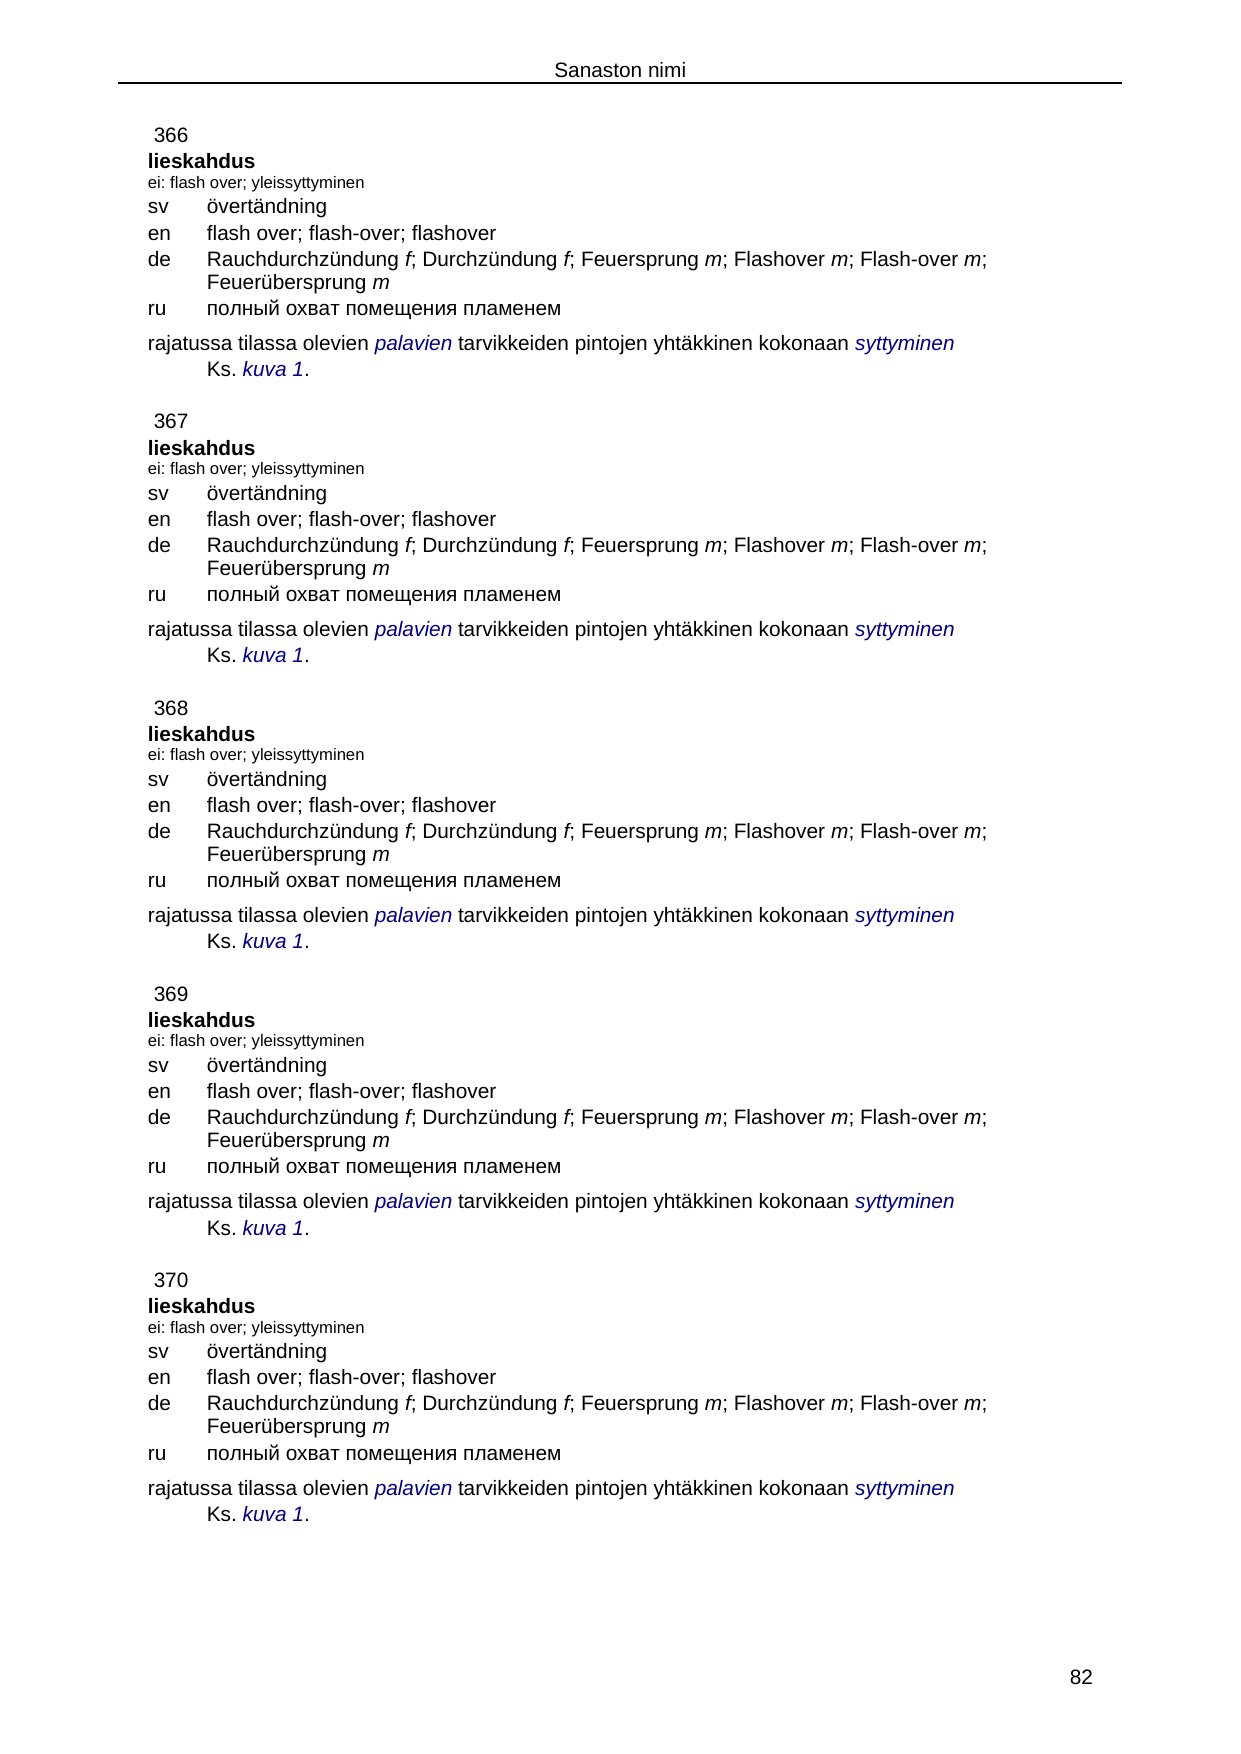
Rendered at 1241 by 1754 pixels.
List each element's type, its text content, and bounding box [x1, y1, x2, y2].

table_header 368 lieskahdus ei: flash over; yleissyttyminen sv övertändning en flash over; flash-over; flashover de Rauchdurchzündung f; Durchzündung f; Feuersprung m; Flashover m; Flash-over m; Feuerübersprung m ru полный охват помещения пламенем rajatussa tilassa olevien palavien tarvikkeiden pintojen yhtäkkinen kokonaan syttyminen Ks. kuva 1. [118, 690, 1122, 953]
table_header 367 lieskahdus ei: flash over; yleissyttyminen sv övertändning en flash over; flash-over; flashover de Rauchdurchzündung f; Durchzündung f; Feuersprung m; Flashover m; Flash-over m; Feuerübersprung m ru полный охват помещения пламенем rajatussa tilassa olevien palavien tarvikkeiden pintojen yhtäkkinen kokonaan syttyminen Ks. kuva 1. [118, 404, 1122, 667]
table_header 370 lieskahdus ei: flash over; yleissyttyminen sv övertändning en flash over; flash-over; flashover de Rauchdurchzündung f; Durchzündung f; Feuersprung m; Flashover m; Flash-over m; Feuerübersprung m ru полный охват помещения пламенем rajatussa tilassa olevien palavien tarvikkeiden pintojen yhtäkkinen kokonaan syttyminen Ks. kuva 1. [118, 1263, 1122, 1526]
table_header 369 lieskahdus ei: flash over; yleissyttyminen sv övertändning en flash over; flash-over; flashover de Rauchdurchzündung f; Durchzündung f; Feuersprung m; Flashover m; Flash-over m; Feuerübersprung m ru полный охват помещения пламенем rajatussa tilassa olevien palavien tarvikkeiden pintojen yhtäkkinen kokonaan syttyminen Ks. kuva 1. [118, 976, 1122, 1239]
table_header 366 lieskahdus ei: flash over; yleissyttyminen sv övertändning en flash over; flash-over; flashover de Rauchdurchzündung f; Durchzündung f; Feuersprung m; Flashover m; Flash-over m; Feuerübersprung m ru полный охват помещения пламенем rajatussa tilassa olevien palavien tarvikkeiden pintojen yhtäkkinen kokonaan syttyminen Ks. kuva 1. [118, 118, 1122, 381]
